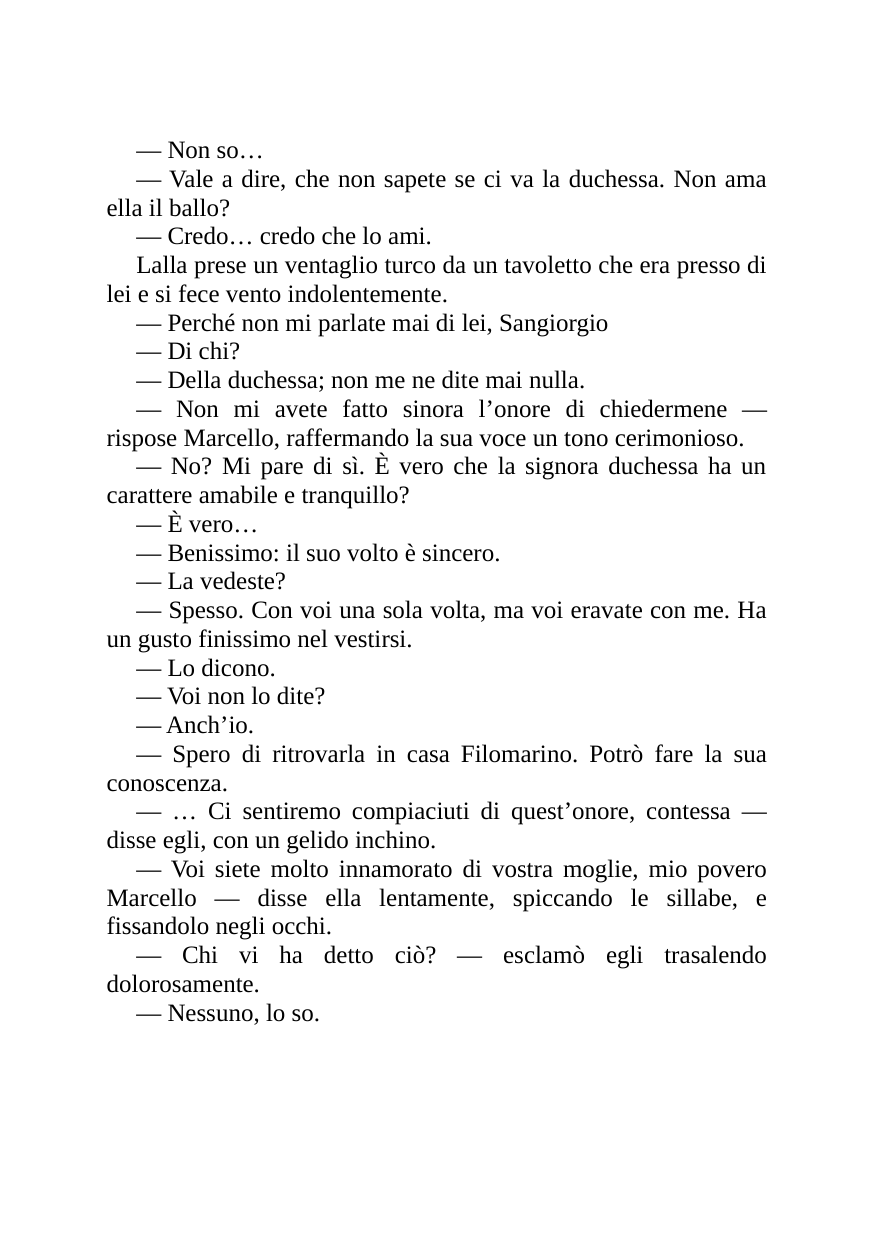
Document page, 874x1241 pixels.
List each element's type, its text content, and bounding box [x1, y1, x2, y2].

text — La vedeste? [106, 566, 768, 595]
text — Voi siete molto innamorato di vostra moglie, mio povero Marcello — disse ella lentamente, spiccando le sillabe, e fissandolo negli occhi. [106, 854, 768, 940]
text — È vero… [106, 509, 768, 538]
text — … Ci sentiremo compiaciuti di quest’onore, contessa — disse egli, con un gelido inchino. [106, 796, 768, 854]
text — Credo… credo che lo ami. [106, 221, 768, 250]
text — Benissimo: il suo volto è sincero. [106, 538, 768, 566]
text — Della duchessa; non me ne dite mai nulla. [106, 365, 768, 394]
text — Voi non lo dite? [106, 681, 768, 710]
text — Anch’io. [106, 710, 768, 739]
text — Lo dicono. [106, 653, 768, 681]
text — Chi vi ha detto ciò? — esclamò egli trasalendo dolorosamente. [106, 940, 768, 998]
text — Non mi avete fatto sinora l’onore di chiedermene — rispose Marcello, raffermando la sua voce un tono cerimonioso. [106, 394, 768, 451]
text — Spesso. Con voi una sola volta, ma voi eravate con me. Ha un gusto finissimo nel vestirsi. [106, 595, 768, 653]
text — Vale a dire, che non sapete se ci va la duchessa. Non ama ella il ballo? [106, 164, 768, 221]
text — Non so… [106, 135, 768, 164]
text — Nessuno, lo so. [106, 998, 768, 1026]
text — No? Mi pare di sì. È vero che la signora duchessa ha un carattere amabile e tranquillo? [106, 451, 768, 509]
text — Perché non mi parlate mai di lei, Sangiorgio [106, 308, 768, 336]
text — Spero di ritrovarla in casa Filomarino. Potrò fare la sua conoscenza. [106, 739, 768, 796]
text — Di chi? [106, 336, 768, 365]
text Lalla prese un ventaglio turco da un tavoletto che era presso di lei e si fece vento indolentemente. [106, 250, 768, 308]
